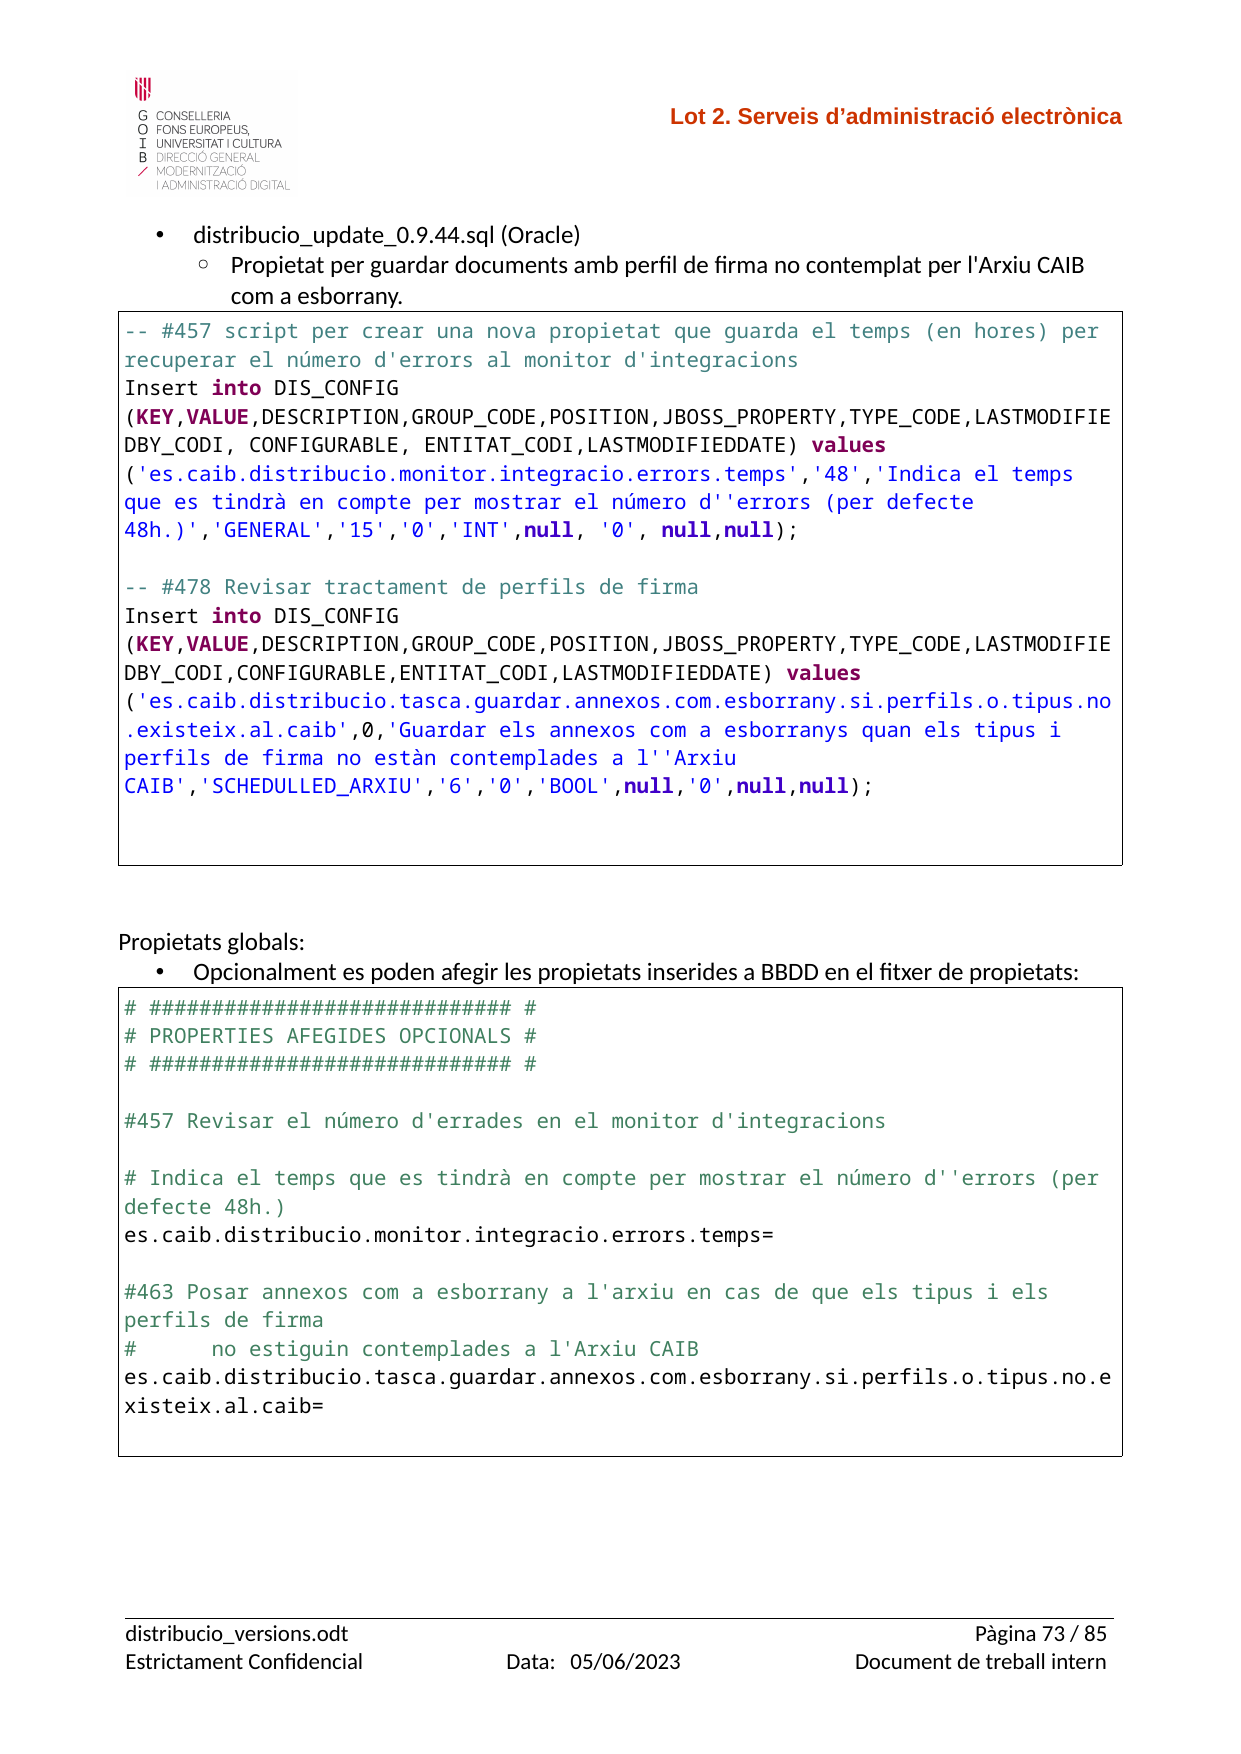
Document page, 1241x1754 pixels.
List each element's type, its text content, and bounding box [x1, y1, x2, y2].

text Propietats globals: [118, 926, 1122, 956]
list Propietat per guardar documents amb perfil de firma no contemplat per l'Arxiu CAIB com a esborrany. [193, 250, 1122, 311]
table_header -- #457 script per crear una nova propietat que guarda el temps (en hores) per recuperar el número d'errors al monitor d'integracions Insert into DIS_CONFIG (KEY,VALUE,DESCRIPTION,GROUP_CODE,POSITION,JBOSS_PROPERTY,TYPE_CODE,LASTMODIFIEDBY_CODI, CONFIGURABLE, ENTITAT_CODI,LASTMODIFIEDDATE) values ('es.caib.distribucio.monitor.integracio.errors.temps','48','Indica el temps que es tindrà en compte per mostrar el número d''errors (per defecte 48h.)','GENERAL','15','0','INT',null, '0', null,null); -- #478 Revisar tractament de perfils de firma Insert into DIS_CONFIG (KEY,VALUE,DESCRIPTION,GROUP_CODE,POSITION,JBOSS_PROPERTY,TYPE_CODE,LASTMODIFIEDBY_CODI,CONFIGURABLE,ENTITAT_CODI,LASTMODIFIEDDATE) values ('es.caib.distribucio.tasca.guardar.annexos.com.esborrany.si.perfils.o.tipus.no.existeix.al.caib',0,'Guardar els annexos com a esborranys quan els tipus i perfils de firma no estàn contemplades a l''Arxiu CAIB','SCHEDULLED_ARXIU','6','0','BOOL',null,'0',null,null); [119, 312, 1122, 865]
list distribucio_update_0.9.44.sql (Oracle) [156, 219, 1122, 250]
picture [126, 70, 299, 197]
table_header # ############################# # # PROPERTIES AFEGIDES OPCIONALS # # ############################# # #457 Revisar el número d'errades en el monitor d'integracions # Indica el temps que es tindrà en compte per mostrar el número d''errors (per defecte 48h.) es.caib.distribucio.monitor.integracio.errors.temps= #463 Posar annexos com a esborrany a l'arxiu en cas de que els tipus i els perfils de firma # no estiguin contemplades a l'Arxiu CAIB es.caib.distribucio.tasca.guardar.annexos.com.esborrany.si.perfils.o.tipus.no.existeix.al.caib= [119, 988, 1122, 1456]
list Opcionalment es poden afegir les propietats inserides a BBDD en el fitxer de propietats: [156, 956, 1122, 987]
